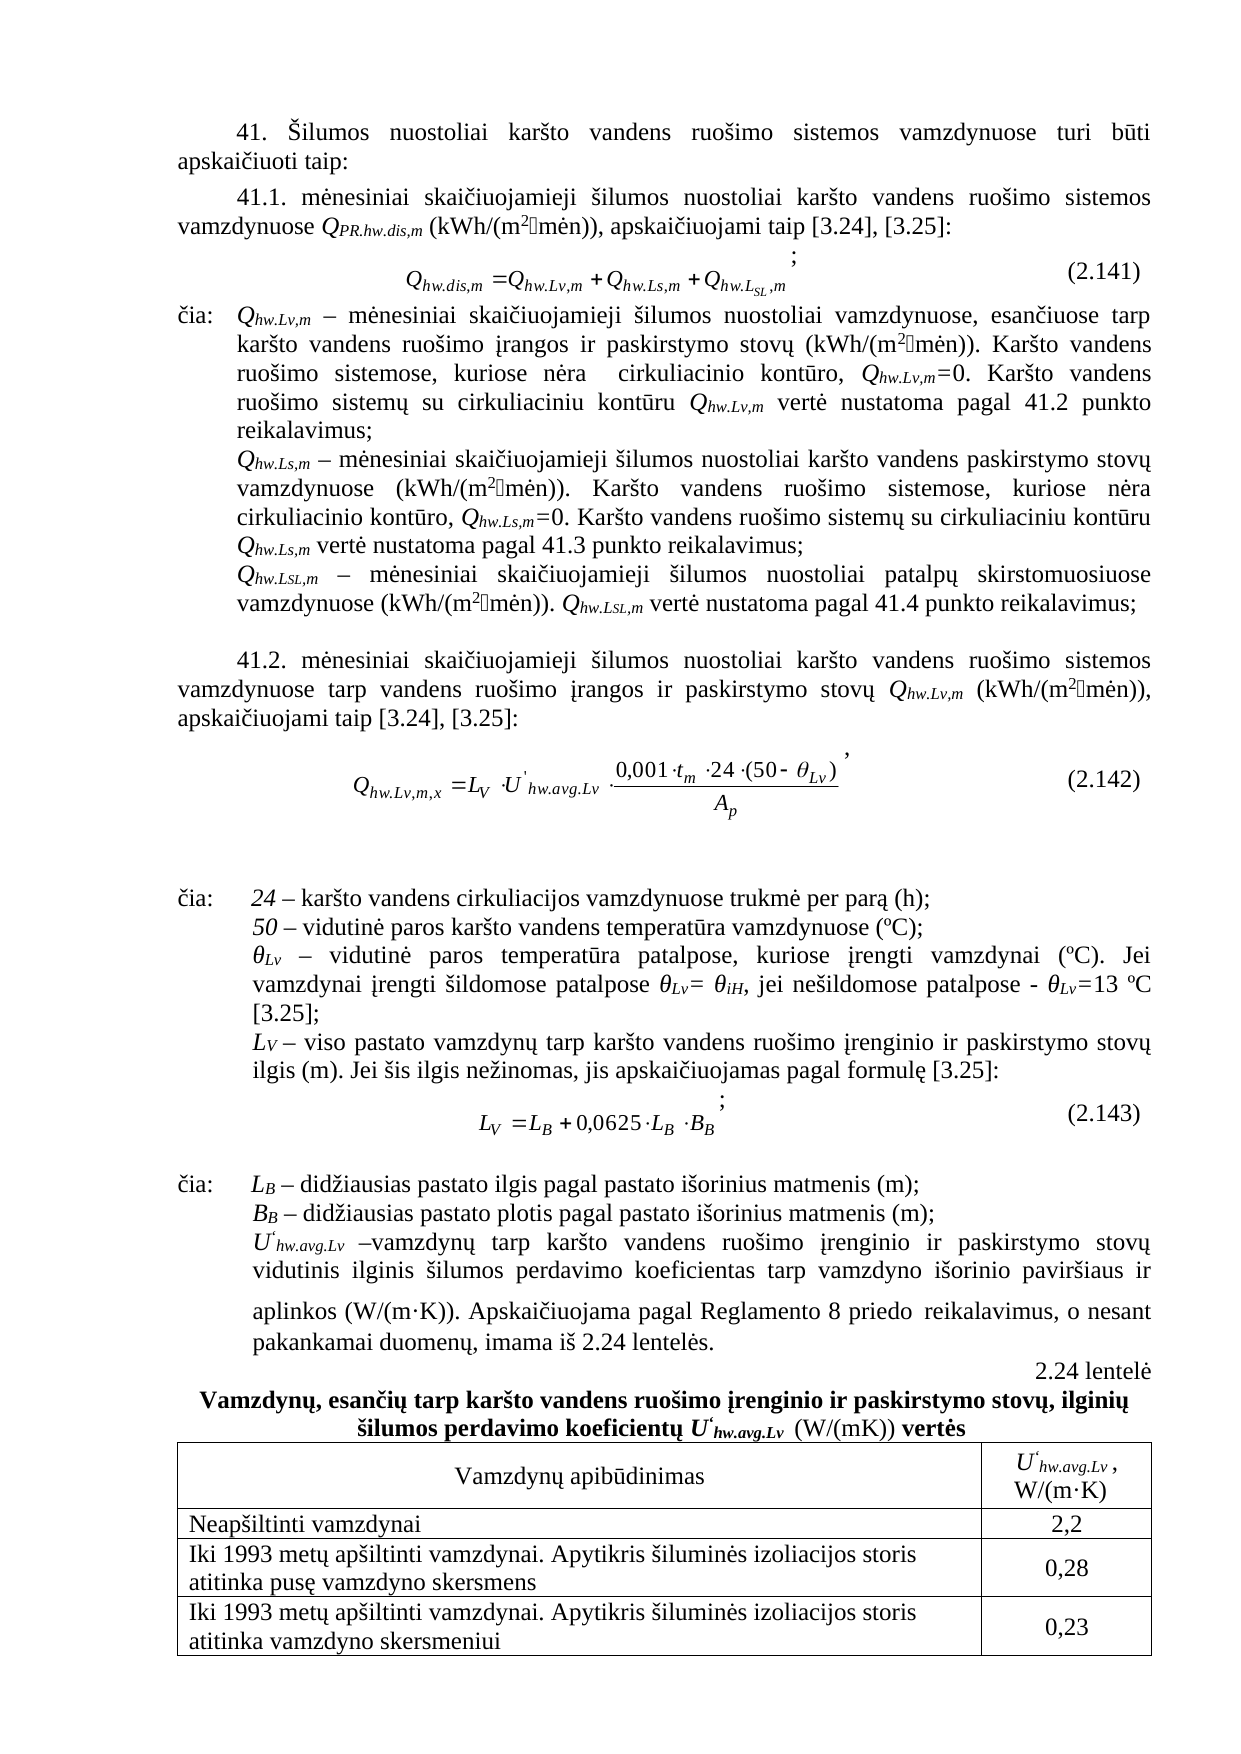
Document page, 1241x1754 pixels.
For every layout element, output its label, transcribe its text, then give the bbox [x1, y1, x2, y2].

table_cell 2,2 [982, 1509, 1151, 1538]
table_header (2.141) [1023, 240, 1152, 301]
text Qhw.LSL,m – mėnesiniai skaičiuojamieji šilumos nuostoliai patalpų skirstomuosiuose vamzdynuose (kWh/(m2mėn)). Qhw.LSL,m vertė nustatoma pagal 41.4 punkto reikalavimus; [237, 559, 1152, 617]
table_header Vamzdynų apibūdinimas [178, 1443, 981, 1508]
text 41.2. mėnesiniai skaičiuojamieji šilumos nuostoliai karšto vandens ruošimo sistemos vamzdynuose tarp vandens ruošimo įrangos ir paskirstymo stovų Qhw.Lv,m (kWh/(m2mėn)), apskaičiuojami taip [3.24], [3.25]: [177, 646, 1152, 732]
table_cell Iki 1993 metų apšiltinti vamzdynai. Apytikris šiluminės izoliacijos storis atitinka pusę vamzdyno skersmens [178, 1539, 981, 1596]
table_header , [177, 732, 1023, 825]
table_header U‘hw.avg.Lv , W/(m·K) [982, 1443, 1151, 1508]
text čia: Qhw.Lv,m – mėnesiniai skaičiuojamieji šilumos nuostoliai vamzdynuose, esančiuose tarp karšto vandens ruošimo įrangos ir paskirstymo stovų (kWh/(m2mėn)). Karšto vandens ruošimo sistemose, kuriose nėra cirkuliacinio kontūro, Qhw.Lv,m=0. Karšto vandens ruošimo sistemų su cirkuliaciniu kontūru Qhw.Lv,m vertė nustatoma pagal 41.2 punkto reikalavimus; [177, 301, 1152, 444]
text θLv – vidutinė paros temperatūra patalpose, kuriose įrengti vamzdynai (ºC). Jei vamzdynai įrengti šildomose patalpose θLv= θiH, jei nešildomose patalpose - θLv=13 ºC [3.25]; [252, 940, 1152, 1027]
text 2.24 lentelė [177, 1356, 1152, 1385]
text Qhw.Ls,m – mėnesiniai skaičiuojamieji šilumos nuostoliai karšto vandens paskirstymo stovų vamzdynuose (kWh/(m2mėn)). Karšto vandens ruošimo sistemose, kuriose nėra cirkuliacinio kontūro, Qhw.Ls,m=0. Karšto vandens ruošimo sistemų su cirkuliaciniu kontūru Qhw.Ls,m vertė nustatoma pagal 41.3 punkto reikalavimus; [237, 444, 1152, 559]
text 41.1. mėnesiniai skaičiuojamieji šilumos nuostoliai karšto vandens ruošimo sistemos vamzdynuose QPR.hw.dis,m (kWh/(m2mėn)), apskaičiuojami taip [3.24], [3.25]: [177, 182, 1152, 240]
text LV – viso pastato vamzdynų tarp karšto vandens ruošimo įrenginio ir paskirstymo stovų ilgis (m). Jei šis ilgis nežinomas, jis apskaičiuojamas pagal formulę [3.25]: [252, 1027, 1152, 1084]
text BB – didžiausias pastato plotis pagal pastato išorinius matmenis (m); [177, 1198, 1152, 1227]
table_header ; [177, 1084, 1023, 1140]
text U‘hw.avg.Lv –vamzdynų tarp karšto vandens ruošimo įrenginio ir paskirstymo stovų vidutinis ilginis šilumos perdavimo koeficientas tarp vamzdyno išorinio paviršiaus ir aplinkos (W/(m·K)). Apskaičiuojama pagal Reglamento 8 priedo reikalavimus, o nesant pakankamai duomenų, imama iš 2.24 lentelės. [252, 1227, 1152, 1356]
table_header (2.143) [1023, 1084, 1152, 1140]
table_cell 0,28 [982, 1539, 1151, 1596]
text 50 – vidutinė paros karšto vandens temperatūra vamzdynuose (ºC); [177, 912, 1152, 940]
text 41. Šilumos nuostoliai karšto vandens ruošimo sistemos vamzdynuose turi būti apskaičiuoti taip: [177, 117, 1152, 175]
text Vamzdynų, esančių tarp karšto vandens ruošimo įrenginio ir paskirstymo stovų, ilginių šilumos perdavimo koeficientų U‘hw.avg.Lv (W/(mK)) vertės [177, 1385, 1152, 1442]
table_cell 0,23 [982, 1597, 1151, 1655]
table_cell Iki 1993 metų apšiltinti vamzdynai. Apytikris šiluminės izoliacijos storis atitinka vamzdyno skersmeniui [178, 1597, 981, 1655]
text čia: LB – didžiausias pastato ilgis pagal pastato išorinius matmenis (m); [177, 1169, 1152, 1198]
table_header (2.142) [1023, 732, 1152, 825]
text čia: 24 – karšto vandens cirkuliacijos vamzdynuose trukmė per parą (h); [177, 883, 1152, 912]
table_header ; [177, 240, 1023, 301]
table_cell Neapšiltinti vamzdynai [178, 1509, 981, 1538]
